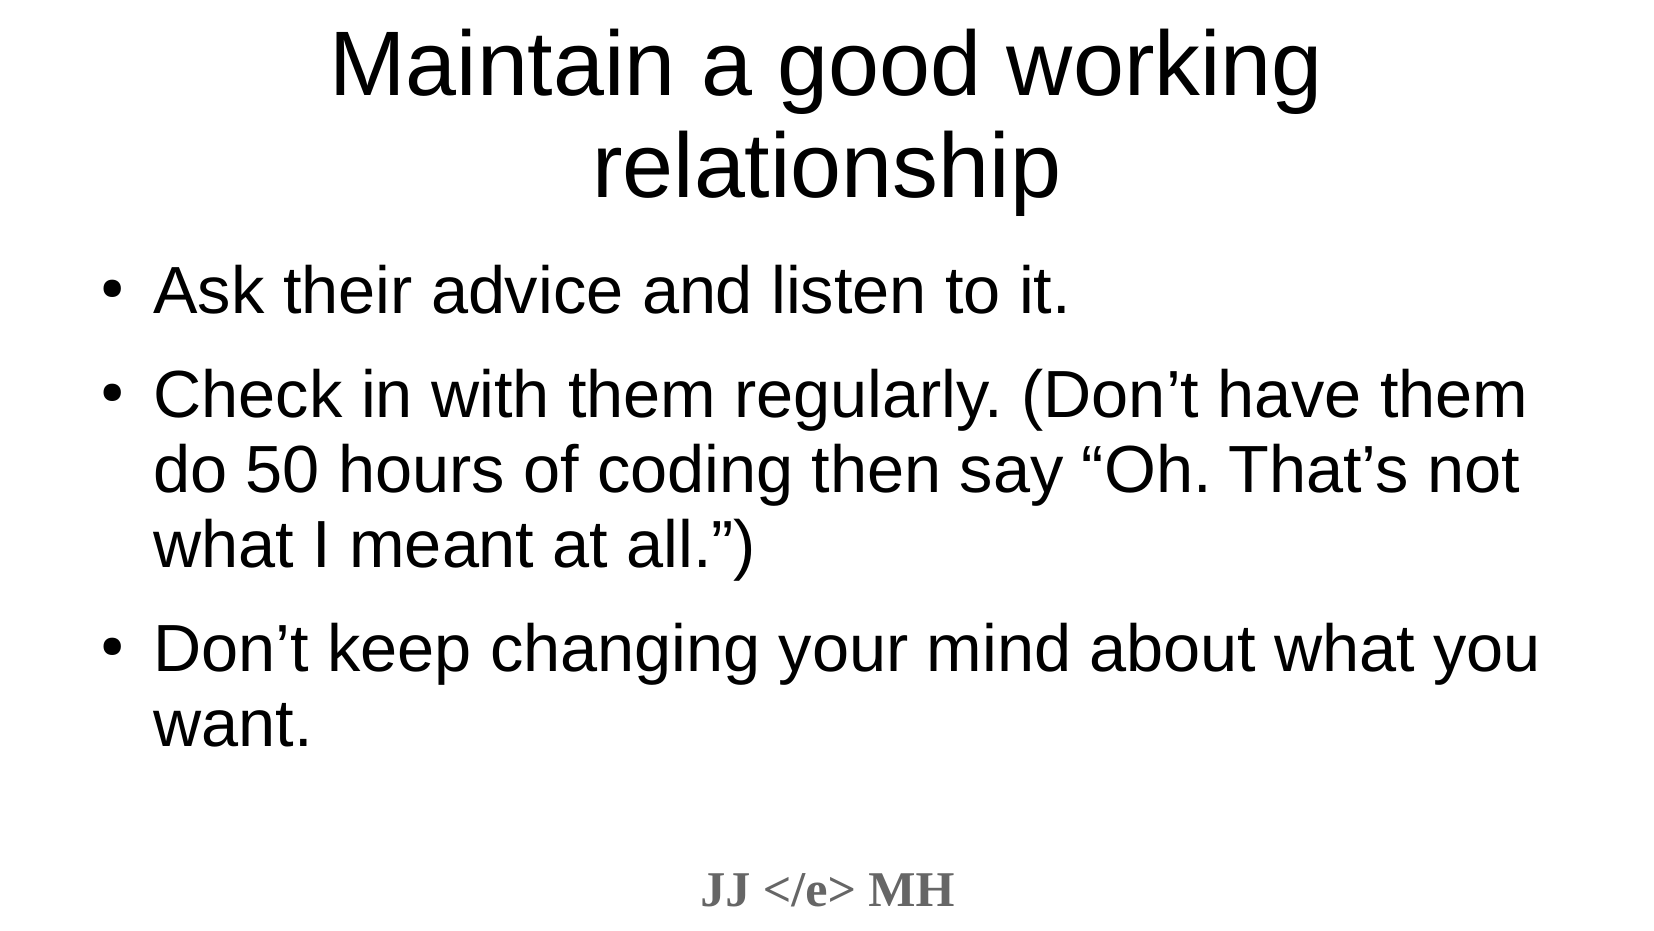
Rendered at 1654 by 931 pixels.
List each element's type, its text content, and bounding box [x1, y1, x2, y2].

title Maintain a good working relationship [82, 12, 1571, 218]
list Ask their advice and listen to it. Check in with them regularly. (Don’t have them do 50 hours of coding then say “Oh. That’s not what I meant at all.”) Don’t keep changing your mind about what you want. [82, 253, 1571, 793]
